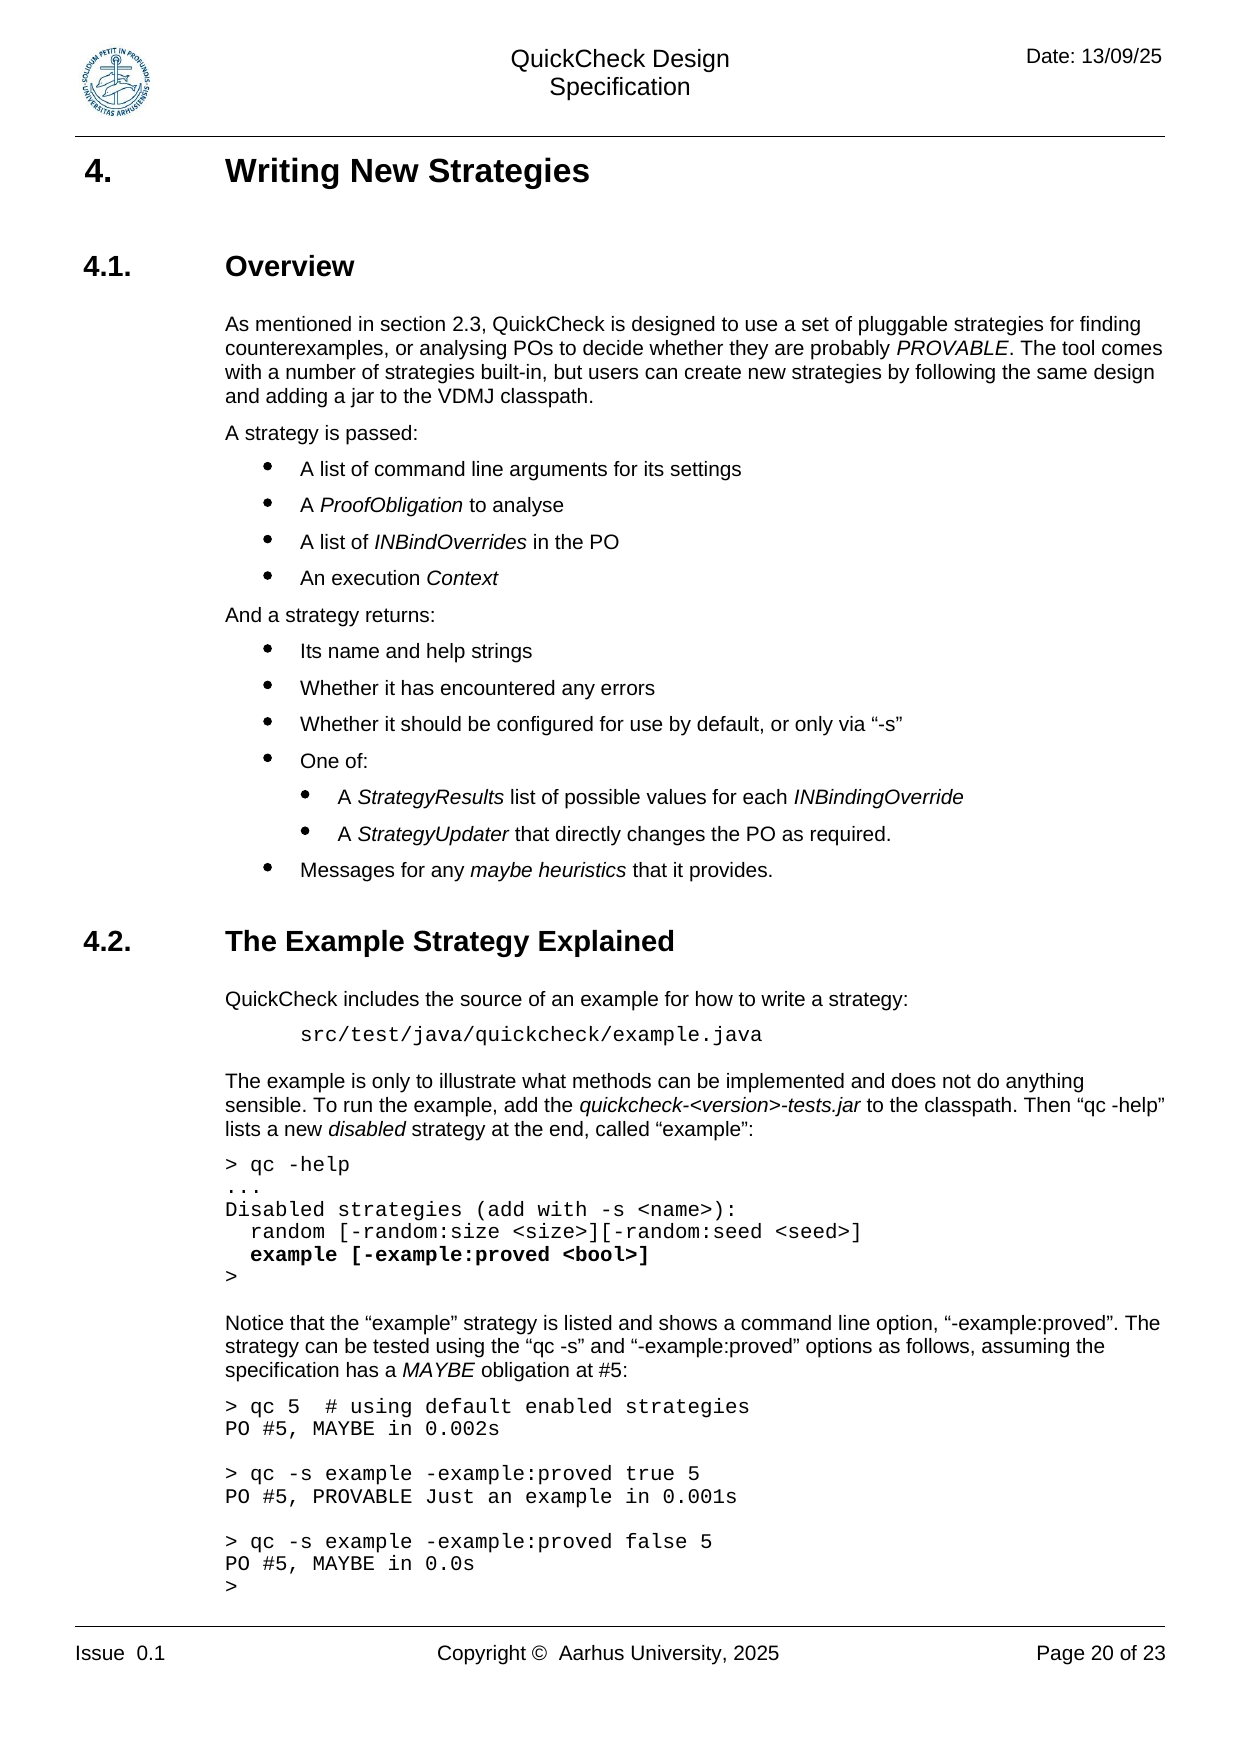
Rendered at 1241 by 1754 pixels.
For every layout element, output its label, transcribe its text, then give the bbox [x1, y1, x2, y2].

list Whether it has encountered any errors [262, 676, 1165, 700]
text The example is only to illustrate what methods can be implemented and does not do anything sensible. To run the example, add the quickcheck-<version>-tests.jar to the classpath. Then “qc -help” lists a new disabled strategy at the end, called “example”: [225, 1069, 1165, 1141]
subtitle Writing New Strategies [75, 152, 1165, 190]
text src/test/java/quickcheck/example.java [225, 1024, 1165, 1046]
text And a strategy returns: [225, 603, 1165, 627]
list A list of INBindOverrides in the PO [262, 530, 1165, 554]
text PO #5, MAYBE in 0.002s [225, 1418, 1165, 1440]
list Messages for any maybe heuristics that it provides. [262, 858, 1165, 882]
list A StrategyUpdater that directly changes the PO as required. [300, 822, 1165, 846]
list A ProofObligation to analyse [262, 494, 1165, 518]
text PO #5, PROVABLE Just an example in 0.001s [225, 1485, 1165, 1508]
text PO #5, MAYBE in 0.0s [225, 1553, 1165, 1575]
subtitle The Example Strategy Explained [75, 925, 1165, 957]
text ... [225, 1176, 1165, 1198]
text example [-example:proved <bool>] [225, 1243, 1165, 1266]
list An execution Context [262, 567, 1165, 591]
text A strategy is passed: [225, 421, 1165, 445]
text > [225, 1266, 1165, 1288]
text QuickCheck includes the source of an example for how to write a strategy: [225, 987, 1165, 1011]
text As mentioned in section 2.3, QuickCheck is designed to use a set of pluggable strategies for finding counterexamples, or analysing POs to decide whether they are probably PROVABLE. The tool comes with a number of strategies built-in, but users can create new strategies by following the same design and adding a jar to the VDMJ classpath. [225, 312, 1165, 408]
text > qc -help [225, 1153, 1165, 1176]
text > qc 5 # using default enabled strategies [225, 1395, 1165, 1418]
text > [225, 1575, 1165, 1598]
text Disabled strategies (add with -s <name>): [225, 1198, 1165, 1221]
text > qc -s example -example:proved false 5 [225, 1530, 1165, 1553]
list Its name and help strings [262, 639, 1165, 663]
picture [78, 44, 153, 120]
list A StrategyResults list of possible values for each INBindingOverride [300, 785, 1165, 809]
subtitle Overview [75, 250, 1165, 282]
list Whether it should be configured for use by default, or only via “-s” [262, 712, 1165, 736]
list One of: [262, 749, 1165, 773]
list A list of command line arguments for its settings [262, 457, 1165, 481]
text random [-random:size <size>][-random:seed <seed>] [225, 1221, 1165, 1243]
text Notice that the “example” strategy is listed and shows a command line option, “-example:proved”. The strategy can be tested using the “qc -s” and “-example:proved” options as follows, assuming the specification has a MAYBE obligation at #5: [225, 1311, 1165, 1383]
text > qc -s example -example:proved true 5 [225, 1463, 1165, 1485]
